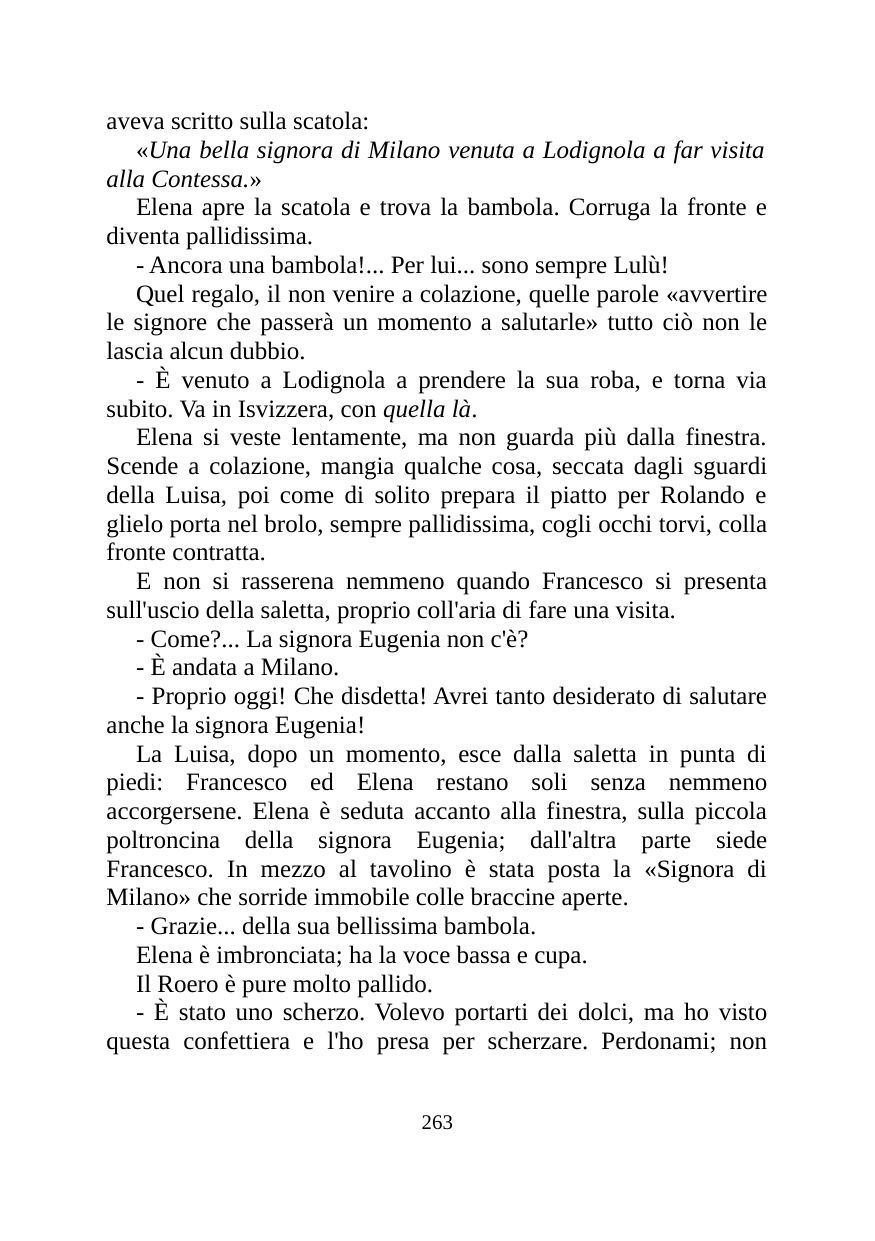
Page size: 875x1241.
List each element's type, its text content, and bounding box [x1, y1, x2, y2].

text - Grazie... della sua bellissima bambola. [106, 911, 768, 940]
text «Una bella signora di Milano venuta a Lodignola a far visita alla Contessa.» [106, 135, 768, 192]
text Quel regalo, il non venire a colazione, quelle parole «avvertire le signore che passerà un momento a salutarle» tutto ciò non le lascia alcun dubbio. [106, 279, 768, 365]
text E non si rasserena nemmeno quando Francesco si presenta sull'uscio della saletta, proprio coll'aria di fare una visita. [106, 566, 768, 624]
text - Proprio oggi! Che disdetta! Avrei tanto desiderato di salutare anche la signora Eugenia! [106, 681, 768, 739]
text - Ancora una bambola!... Per lui... sono sempre Lulù! [106, 250, 768, 279]
text aveva scritto sulla scatola: [106, 106, 768, 135]
text La Luisa, dopo un momento, esce dalla saletta in punta di piedi: Francesco ed Elena restano soli senza nemmeno accorgersene. Elena è seduta accanto alla finestra, sulla piccola poltroncina della signora Eugenia; dall'altra parte siede Francesco. In mezzo al tavolino è stata posta la «Signora di Milano» che sorride immobile colle braccine aperte. [106, 739, 768, 911]
text - È venuto a Lodignola a prendere la sua roba, e torna via subito. Va in Isvizzera, con quella là. [106, 365, 768, 422]
text - È stato uno scherzo. Volevo portarti dei dolci, ma ho visto questa confettiera e l'ho presa per scherzare. Perdonami; non [106, 997, 768, 1055]
text Elena apre la scatola e trova la bambola. Corruga la fronte e diventa pallidissima. [106, 192, 768, 250]
text - Come?... La signora Eugenia non c'è? [106, 624, 768, 652]
text - È andata a Milano. [106, 652, 768, 681]
text Elena si veste lentamente, ma non guarda più dalla finestra. Scende a colazione, mangia qualche cosa, seccata dagli sguardi della Luisa, poi come di solito prepara il piatto per Rolando e glielo porta nel brolo, sempre pallidissima, cogli occhi torvi, colla fronte contratta. [106, 422, 768, 566]
text Il Roero è pure molto pallido. [106, 969, 768, 997]
text Elena è imbronciata; ha la voce bassa e cupa. [106, 940, 768, 969]
